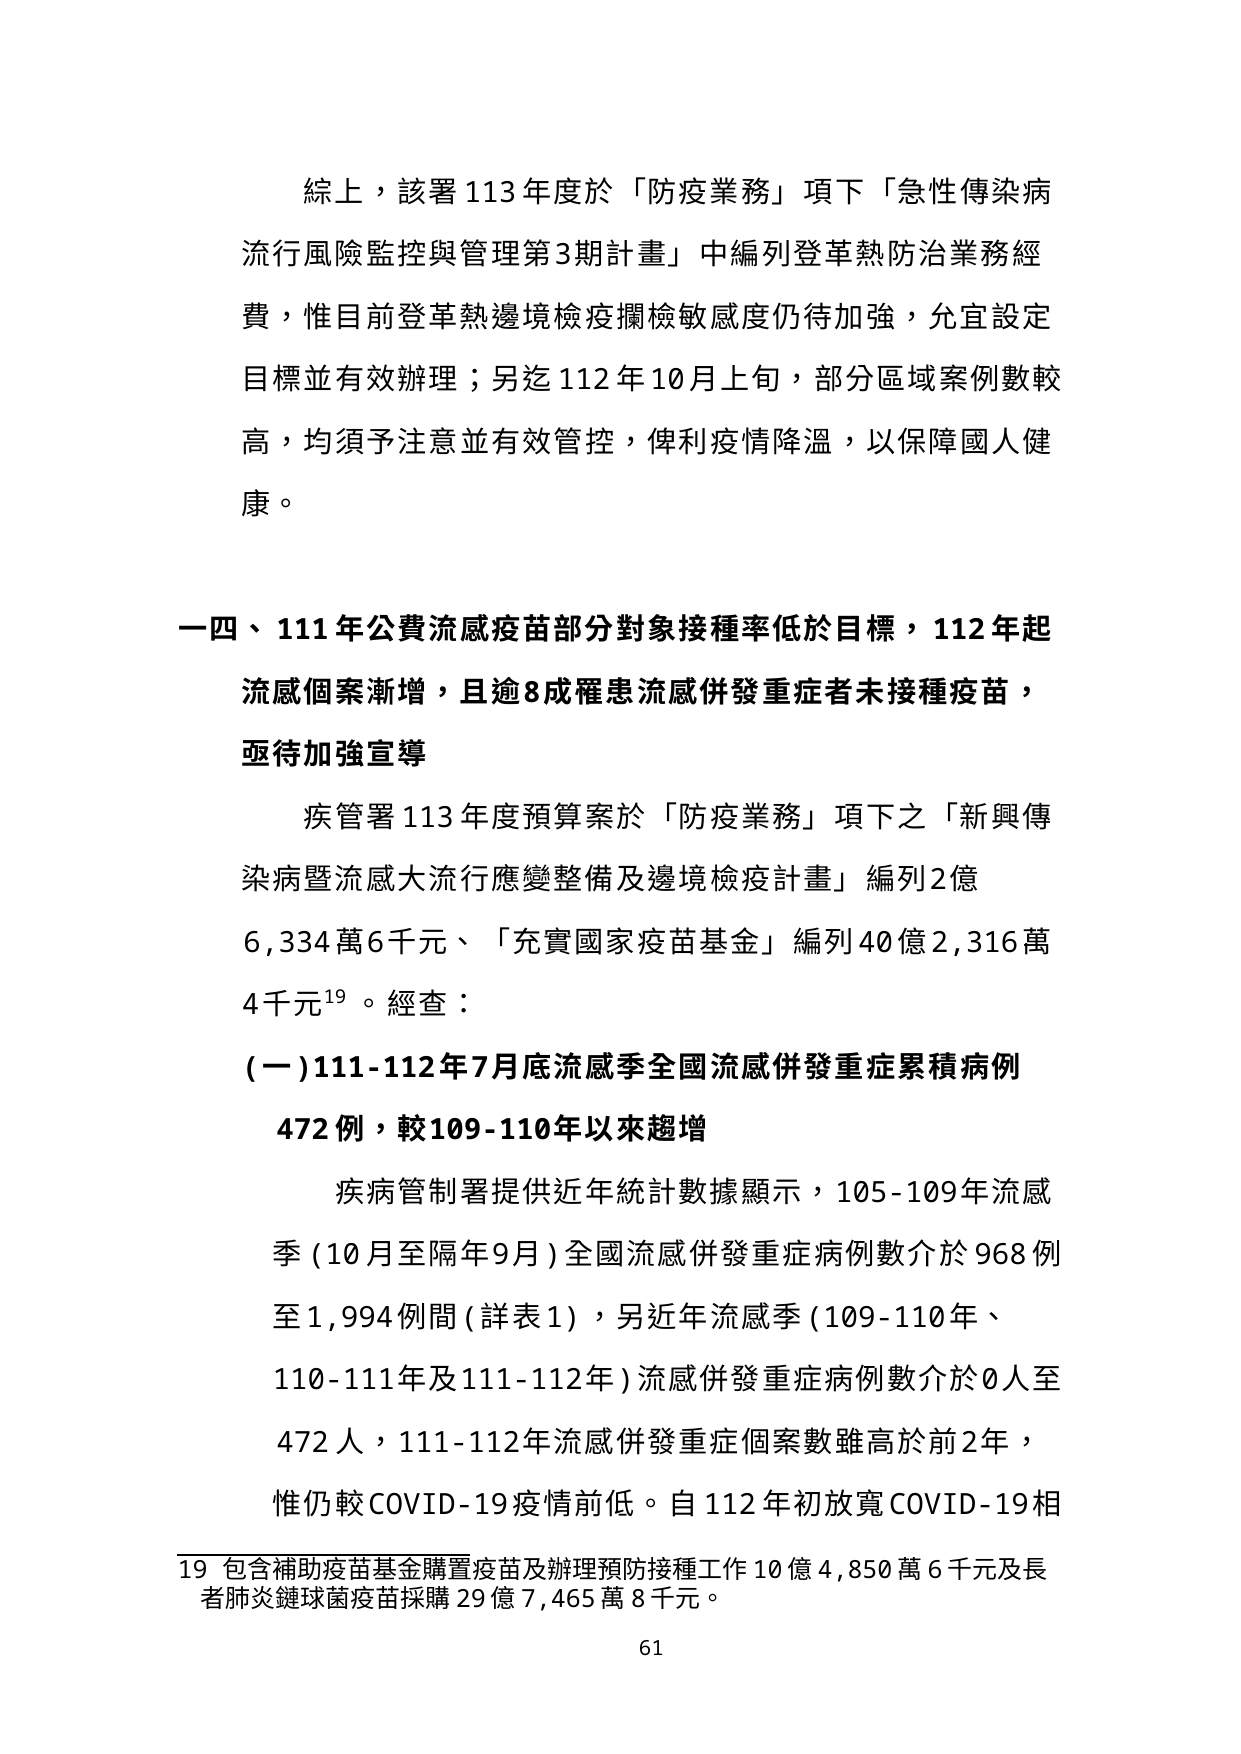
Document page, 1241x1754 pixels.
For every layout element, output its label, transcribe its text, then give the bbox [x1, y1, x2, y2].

text 疾管署113年度預算案於「防疫業務」項下之「新興傳染病暨流感大流行應變整備及邊境檢疫計畫」編列2億6,334萬6千元、「充實國家疫苗基金」編列40億2,316萬4千元。經查： [236, 773, 1063, 1023]
text 一四、111年公費流感疫苗部分對象接種率低於目標，112年起流感個案漸增，且逾8成罹患流感併發重症者未接種疫苗，亟待加強宣導 [177, 585, 1063, 773]
text 疾病管制署提供近年統計數據顯示，105-109年流感季(10月至隔年9月)全國流感併發重症病例數介於968例至1,994例間(詳表1)，另近年流感季(109-110年、110-111年及111-112年)流感併發重症病例數介於0人至472人，111-112年流感併發重症個案數雖高於前2年，惟仍較COVID-19疫情前低。自112年初放寬COVID-19相 [266, 1148, 1063, 1523]
text (一)111-112年7月底流感季全國流感併發重症累積病例472例，較109-110年以來趨增 [236, 1023, 1063, 1148]
text 綜上，該署113年度於「防疫業務」項下「急性傳染病流行風險監控與管理第3期計畫」中編列登革熱防治業務經費，惟目前登革熱邊境檢疫攔檢敏感度仍待加強，允宜設定目標並有效辦理；另迄112年10月上旬，部分區域案例數較高，均須予注意並有效管控，俾利疫情降溫，以保障國人健康。 [236, 148, 1063, 523]
text 包含補助疫苗基金購置疫苗及辦理預防接種工作10億4,850萬6千元及長者肺炎鏈球菌疫苗採購29億7,465萬8千元。 [177, 1555, 1063, 1613]
